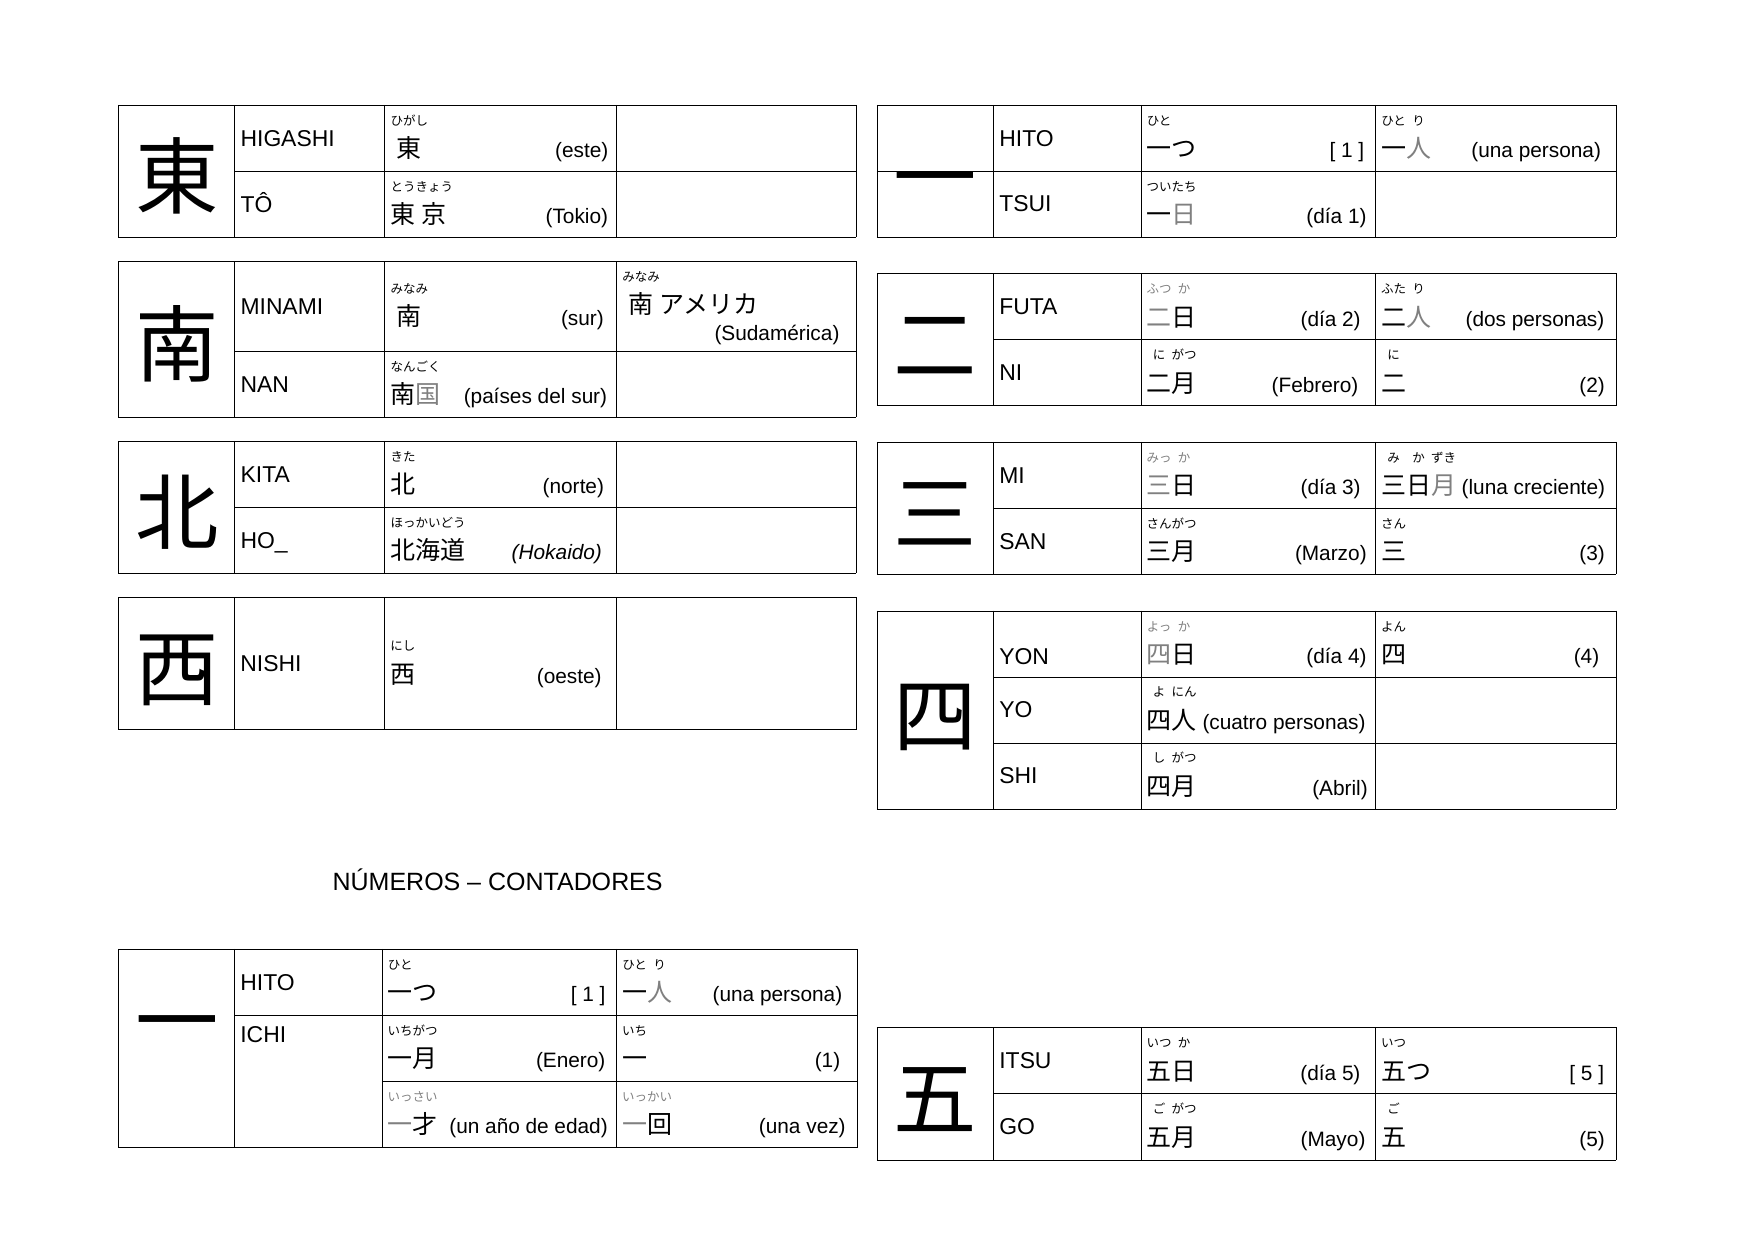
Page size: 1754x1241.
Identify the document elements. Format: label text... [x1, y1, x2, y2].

table_header MINAMI [235, 262, 384, 351]
table_header 五いつつ [ 5 ] [1376, 1028, 1616, 1093]
table_cell SAN [994, 509, 1141, 574]
table_header FUTA [994, 274, 1141, 339]
table_cell 四よ人にん (cuatro personas) [1142, 678, 1375, 742]
table_header HITO [994, 106, 1141, 171]
table_cell 一いっ回かい (una vez) [617, 1082, 857, 1147]
table_cell NI [994, 340, 1141, 405]
table_cell SHI [994, 744, 1141, 808]
table_header 四 [878, 612, 993, 808]
table_cell 一つい日たち (día 1) [1142, 172, 1375, 237]
table_cell ICHI [235, 1016, 382, 1147]
table_header 五 [878, 1028, 993, 1159]
table_cell [617, 172, 856, 237]
table_header 南みなみ (sur) [385, 262, 616, 351]
table_header 五いつ日か (día 5) [1142, 1028, 1375, 1093]
table_header 一 [878, 172, 993, 237]
table_header 一ひとつ [ 1 ] [1142, 106, 1375, 171]
table_header 四よっ日か (día 4) [1142, 612, 1375, 677]
table_cell HO_ [235, 508, 384, 573]
table_cell 三さん (3) [1376, 509, 1616, 574]
table_header 一ひとつ [ 1 ] [383, 950, 616, 1015]
table_cell NAN [235, 352, 384, 417]
table_header 一ひと人り (una persona) [617, 950, 857, 1015]
table_header 二ふつ日か (día 2) [1142, 274, 1375, 339]
table_header 西にし (oeste) [385, 598, 616, 729]
table_cell 一いち月がつ (Enero) [383, 1016, 616, 1081]
table_cell 三さん月がつ (Marzo) [1142, 509, 1375, 574]
table_header 二ふた人り (dos personas) [1376, 274, 1616, 339]
text NÚMEROS – CONTADORES [118, 866, 877, 895]
table_cell 二に月がつ (Febrero) [1142, 340, 1375, 405]
table_header 四よん (4) [1376, 612, 1616, 677]
table_header 東ひがし (este) [385, 106, 616, 171]
table_header 南 [119, 262, 234, 417]
table_cell YO [994, 678, 1141, 742]
table_cell [1376, 744, 1616, 808]
table_header 南みなみアメリカ (Sudamérica) [617, 262, 856, 351]
table_cell 南なん国ごく (países del sur) [385, 352, 616, 417]
table_header ITSU [994, 1028, 1141, 1093]
table_header 三 [878, 443, 993, 574]
table_header 一 [878, 106, 993, 171]
table_header 三み日か月ずき (luna creciente) [1376, 443, 1616, 508]
table_header HIGASHI [235, 106, 384, 171]
table_header [617, 598, 856, 729]
table_header 二 [878, 274, 993, 405]
table_header MI [994, 443, 1141, 508]
table_cell [617, 352, 856, 417]
table_header 東 [119, 106, 234, 237]
table_header 北きた (norte) [385, 442, 616, 507]
table_cell 一いっ才さい (un año de edad) [383, 1082, 616, 1147]
table_cell 五ご (5) [1376, 1094, 1616, 1159]
table_cell TSUI [994, 172, 1141, 237]
table_header 西 [119, 598, 234, 729]
table_header HITO [235, 950, 382, 1015]
table_header 三みっ日か (día 3) [1142, 443, 1375, 508]
table_header [617, 442, 856, 507]
table_header 一 [119, 950, 234, 1147]
table_cell GO [994, 1094, 1141, 1159]
table_header 北 [119, 442, 234, 573]
table_cell [1376, 172, 1616, 237]
table_cell [617, 508, 856, 573]
table_cell 東とう京きょう (Tokio) [385, 172, 616, 237]
table_cell 五ご月がつ (Mayo) [1142, 1094, 1375, 1159]
table_cell 一いち (1) [617, 1016, 857, 1081]
table_header 一ひと人り (una persona) [1376, 106, 1616, 171]
table_header KITA [235, 442, 384, 507]
table_cell 四し月がつ (Abril) [1142, 744, 1375, 808]
table_header NISHI [235, 598, 384, 729]
table_header YON [994, 612, 1141, 677]
table_header [617, 106, 856, 171]
table_cell TÔ [235, 172, 384, 237]
table_cell 北ほっ海かい道どう (Hokaido) [385, 508, 616, 573]
table_cell [1376, 678, 1616, 742]
table_cell 二に (2) [1376, 340, 1616, 405]
